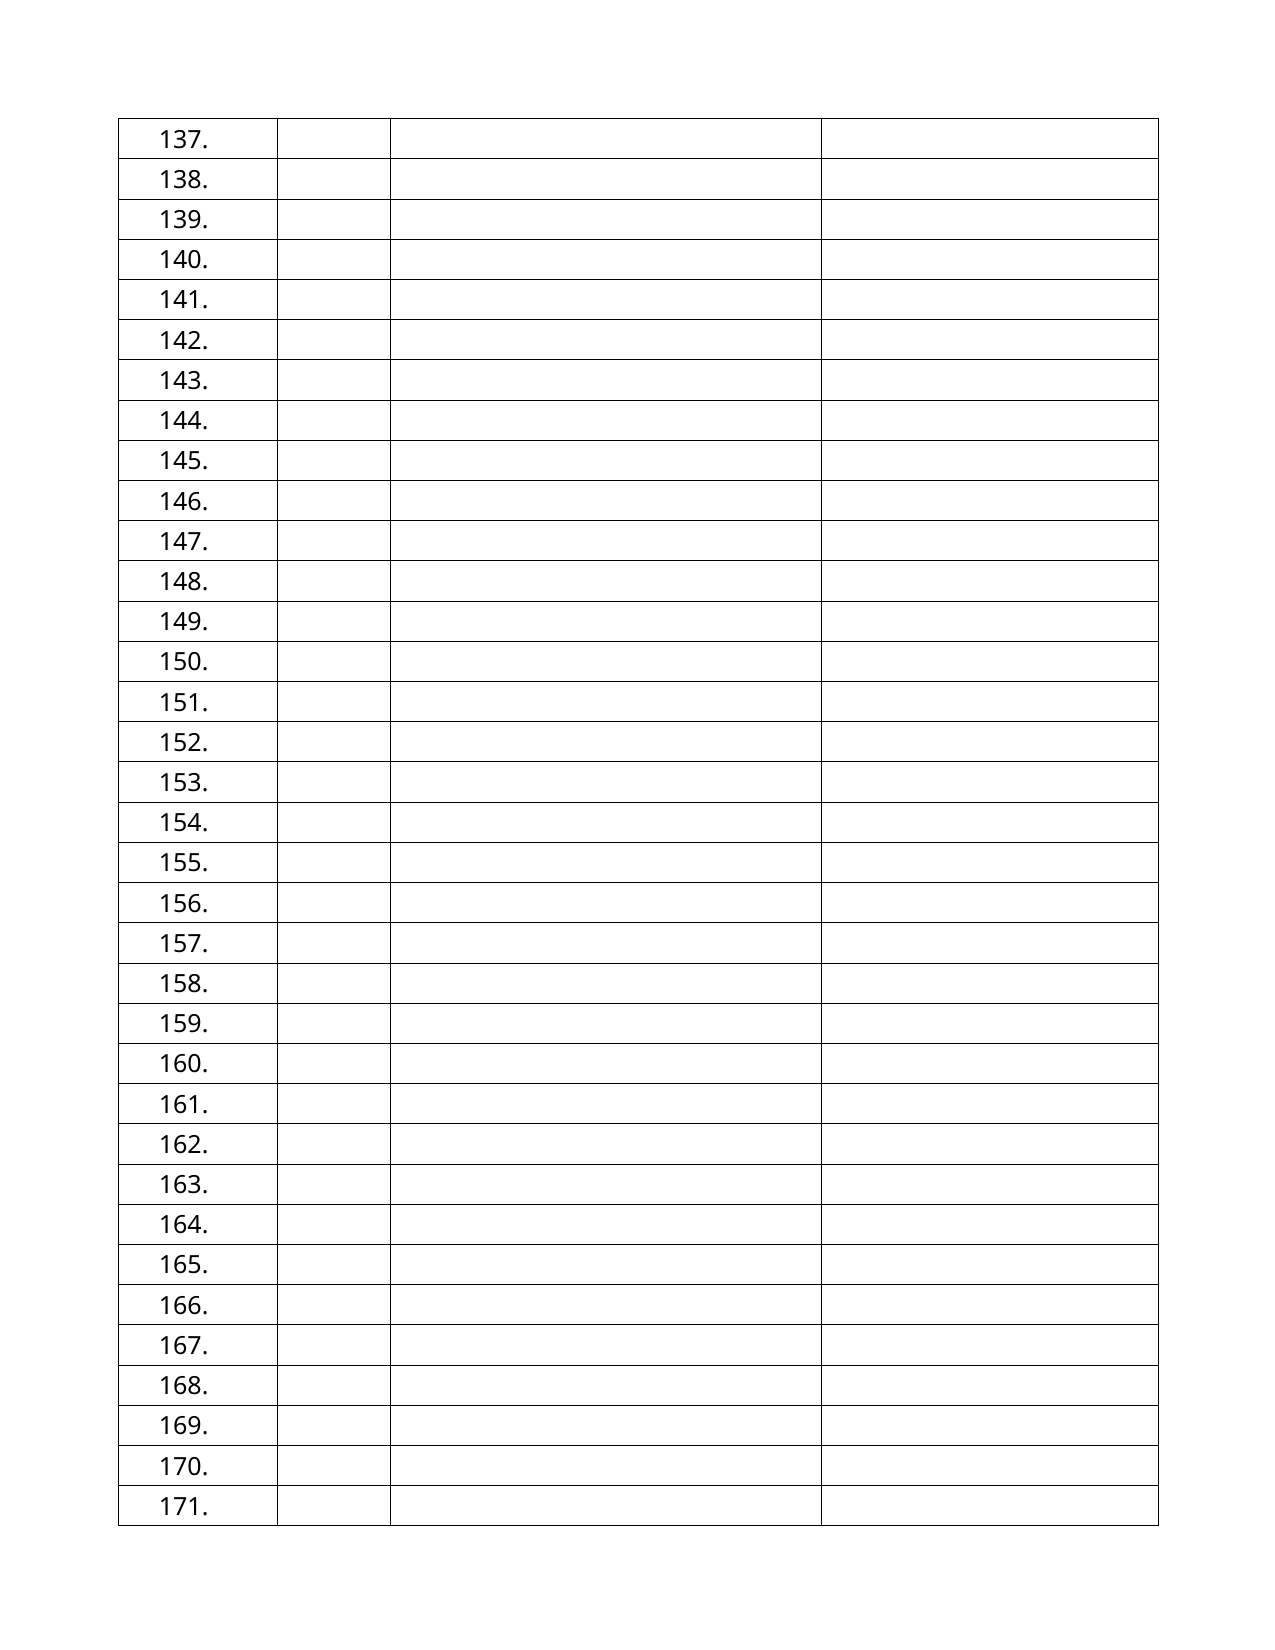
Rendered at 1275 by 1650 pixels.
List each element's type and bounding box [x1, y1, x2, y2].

table_cell [391, 843, 821, 882]
table_cell [278, 1486, 390, 1525]
table_cell [391, 401, 821, 440]
table_cell [119, 1205, 277, 1244]
table_cell [391, 561, 821, 601]
table_cell [822, 682, 1158, 721]
table_cell [391, 1084, 821, 1123]
table_cell [119, 1004, 277, 1043]
table_cell [278, 964, 390, 1003]
table_cell [391, 1486, 821, 1525]
table_cell [822, 119, 1158, 158]
table_cell [391, 803, 821, 842]
table_cell [119, 1486, 277, 1525]
table_cell [119, 602, 277, 641]
table_cell [119, 119, 277, 158]
table_cell [119, 1285, 277, 1324]
table_cell [391, 441, 821, 480]
table_cell [278, 923, 390, 962]
table_cell [119, 642, 277, 681]
table_cell [119, 883, 277, 922]
table_cell [278, 1366, 390, 1405]
table_cell [119, 1406, 277, 1445]
table_cell [822, 923, 1158, 962]
table_cell [119, 159, 277, 198]
table_cell [391, 320, 821, 359]
table_cell [822, 360, 1158, 399]
table_cell [119, 1325, 277, 1364]
table_cell [822, 1285, 1158, 1324]
table_cell [119, 521, 277, 560]
table_cell [391, 159, 821, 198]
table_cell [822, 1084, 1158, 1123]
table_cell [119, 1446, 277, 1485]
table_cell [278, 1406, 390, 1445]
table_cell [822, 642, 1158, 681]
table_cell [278, 1285, 390, 1324]
table_cell [391, 1406, 821, 1445]
table_cell [278, 159, 390, 198]
table_cell [119, 762, 277, 802]
table_cell [391, 1446, 821, 1485]
table_cell [278, 561, 390, 601]
table_cell [278, 722, 390, 761]
table_cell [278, 1004, 390, 1043]
table_cell [822, 481, 1158, 520]
table_cell [119, 1366, 277, 1405]
table_cell [822, 964, 1158, 1003]
table_cell [278, 240, 390, 279]
table_cell [119, 722, 277, 761]
table_cell [822, 521, 1158, 560]
table_cell [119, 200, 277, 239]
table_cell [822, 1004, 1158, 1043]
table_cell [391, 883, 821, 922]
table_cell [391, 1325, 821, 1364]
table_cell [391, 521, 821, 560]
table_cell [278, 119, 390, 158]
table_cell [278, 200, 390, 239]
table_cell [391, 722, 821, 761]
table_cell [391, 280, 821, 319]
table_cell [822, 320, 1158, 359]
table_cell [119, 1084, 277, 1123]
table_cell [822, 1044, 1158, 1083]
table_cell [119, 240, 277, 279]
table_cell [278, 843, 390, 882]
table_cell [278, 803, 390, 842]
table_cell [822, 803, 1158, 842]
table_cell [391, 682, 821, 721]
table_cell [822, 762, 1158, 802]
table_cell [391, 200, 821, 239]
table_cell [278, 360, 390, 399]
table_cell [822, 1205, 1158, 1244]
table_cell [391, 1366, 821, 1405]
table_cell [391, 1044, 821, 1083]
table_cell [278, 1325, 390, 1364]
table_cell [119, 803, 277, 842]
table_cell [391, 360, 821, 399]
table_cell [278, 1446, 390, 1485]
table_cell [391, 1205, 821, 1244]
table_cell [391, 1245, 821, 1284]
table_cell [822, 280, 1158, 319]
table_cell [391, 119, 821, 158]
table_cell [119, 923, 277, 962]
table_cell [391, 602, 821, 641]
table_cell [278, 1245, 390, 1284]
table_cell [822, 159, 1158, 198]
table_cell [822, 883, 1158, 922]
table_cell [822, 1486, 1158, 1525]
table_cell [391, 240, 821, 279]
table_cell [822, 1325, 1158, 1364]
table_cell [391, 1124, 821, 1163]
table_cell [278, 1205, 390, 1244]
table_cell [119, 1245, 277, 1284]
table_cell [391, 1285, 821, 1324]
table_cell [119, 1124, 277, 1163]
table_cell [391, 923, 821, 962]
table_cell [119, 682, 277, 721]
table_cell [119, 360, 277, 399]
table_cell [278, 1124, 390, 1163]
table_cell [278, 642, 390, 681]
table_cell [119, 481, 277, 520]
table_cell [822, 240, 1158, 279]
table_cell [119, 964, 277, 1003]
table_cell [822, 722, 1158, 761]
table_cell [119, 280, 277, 319]
table_cell [278, 521, 390, 560]
table_cell [278, 682, 390, 721]
table_cell [822, 561, 1158, 601]
table_cell [822, 843, 1158, 882]
table_cell [391, 1165, 821, 1204]
table_cell [119, 401, 277, 440]
table_cell [278, 602, 390, 641]
table_cell [119, 320, 277, 359]
table_cell [822, 1446, 1158, 1485]
table_cell [822, 602, 1158, 641]
table_cell [119, 1165, 277, 1204]
table_cell [278, 280, 390, 319]
table_cell [278, 1084, 390, 1123]
table_cell [822, 1406, 1158, 1445]
table_cell [278, 320, 390, 359]
table_cell [391, 964, 821, 1003]
table_cell [391, 762, 821, 802]
table_cell [278, 1165, 390, 1204]
table_cell [278, 441, 390, 480]
table_cell [278, 401, 390, 440]
table_cell [278, 762, 390, 802]
table_cell [119, 843, 277, 882]
table_cell [822, 1245, 1158, 1284]
table_cell [822, 200, 1158, 239]
table_cell [278, 883, 390, 922]
table_cell [822, 441, 1158, 480]
table_cell [119, 441, 277, 480]
table_cell [822, 401, 1158, 440]
table_cell [119, 561, 277, 601]
table_cell [391, 642, 821, 681]
table_cell [822, 1165, 1158, 1204]
table_cell [391, 1004, 821, 1043]
table_cell [278, 481, 390, 520]
table_cell [391, 481, 821, 520]
table_cell [822, 1124, 1158, 1163]
table_cell [278, 1044, 390, 1083]
table_cell [822, 1366, 1158, 1405]
table_cell [119, 1044, 277, 1083]
